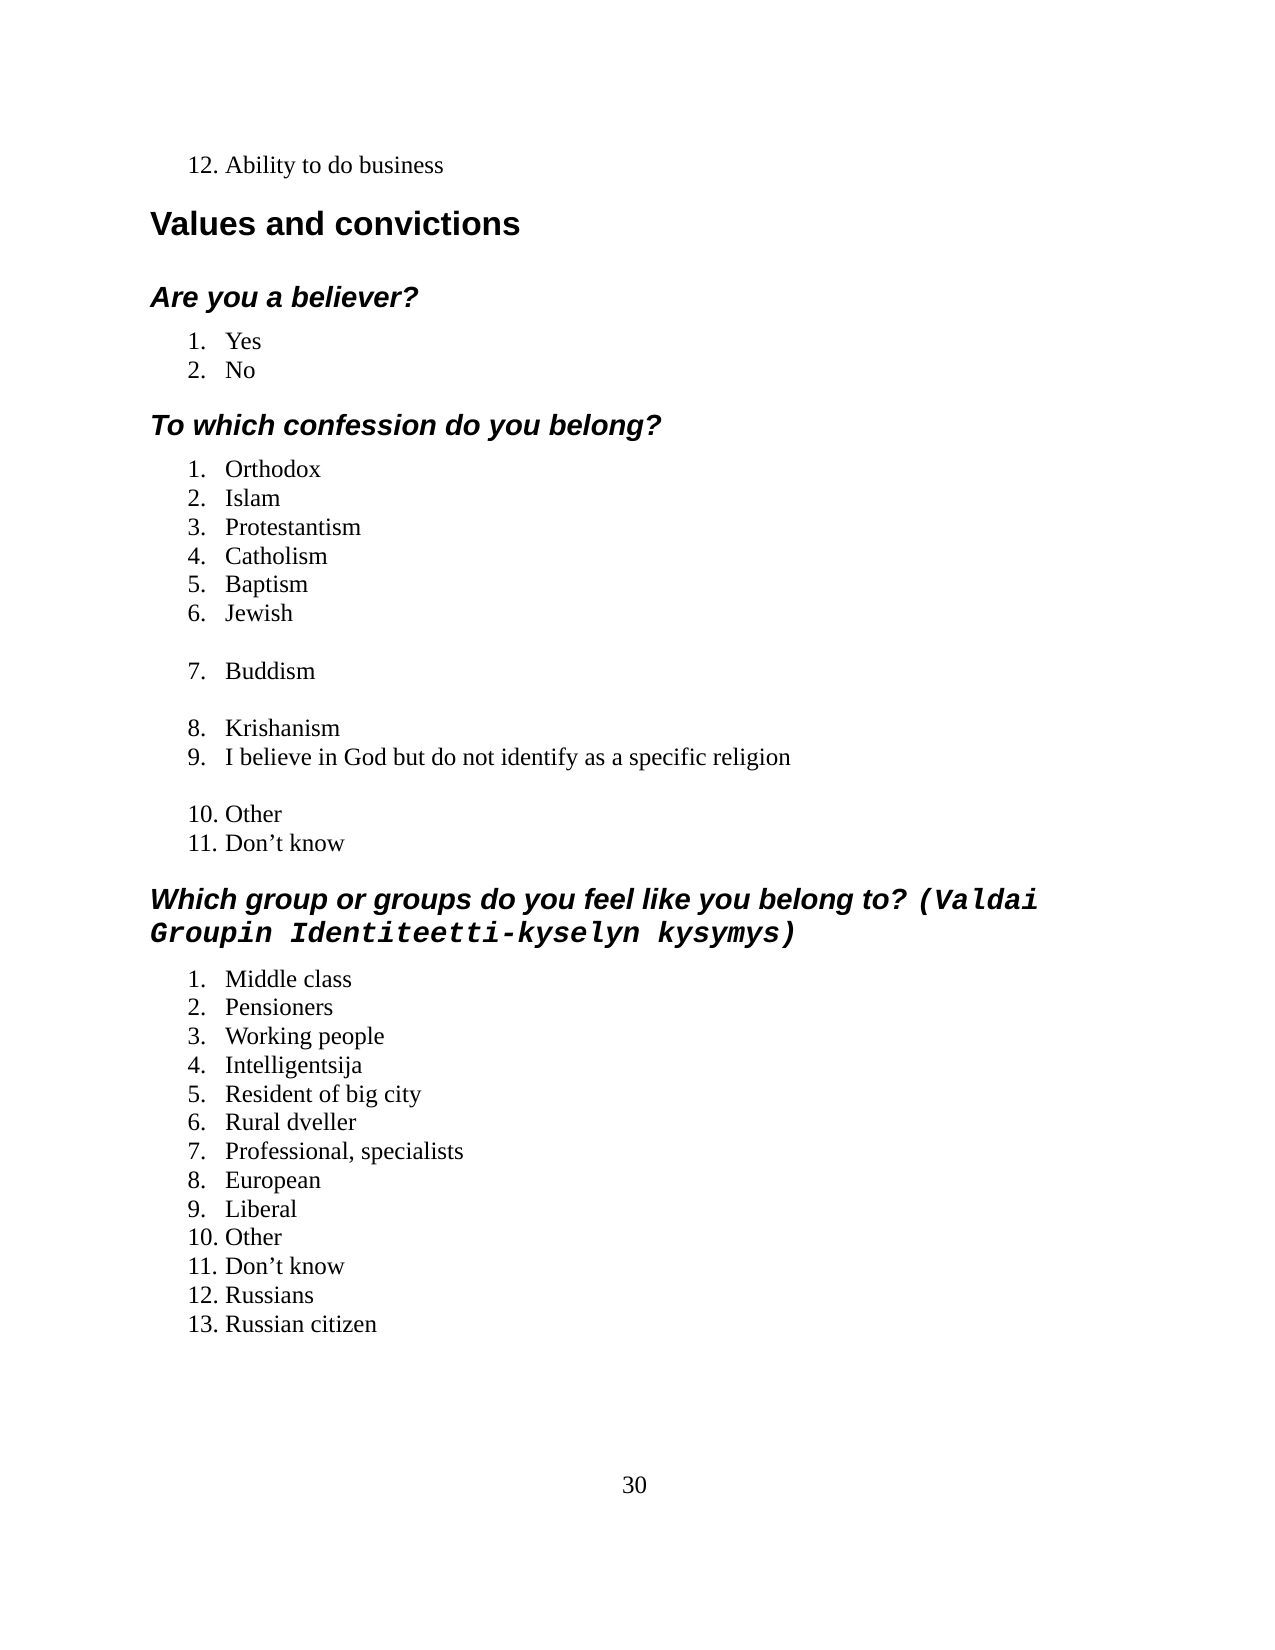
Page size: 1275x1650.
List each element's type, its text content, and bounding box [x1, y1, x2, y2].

list European [187, 1165, 1125, 1194]
list Jewish [187, 598, 1125, 656]
list Islam [187, 483, 1125, 512]
list Don’t know [187, 1251, 1125, 1280]
list Other [187, 799, 1125, 828]
list Orthodox [187, 454, 1125, 483]
list Intelligentsija [187, 1050, 1125, 1079]
list Ability to do business [187, 150, 1125, 179]
list Liberal [187, 1194, 1125, 1222]
list Baptism [187, 569, 1125, 598]
list Protestantism [187, 512, 1125, 541]
list Buddism [187, 656, 1125, 713]
list Professional, specialists [187, 1136, 1125, 1165]
list No [187, 355, 1125, 383]
list Yes [187, 326, 1125, 355]
subtitle To which confession do you belong? [150, 408, 1125, 442]
subtitle Which group or groups do you feel like you belong to? (Valdai Groupin Identiteetti-kyselyn kysymys) [150, 882, 1125, 951]
subtitle Values and convictions [150, 204, 1125, 242]
list Russian citizen [187, 1309, 1125, 1337]
list Rural dveller [187, 1107, 1125, 1136]
list I believe in God but do not identify as a specific religion [187, 742, 1125, 799]
list Other [187, 1222, 1125, 1251]
list Resident of big city [187, 1079, 1125, 1107]
list Russians [187, 1280, 1125, 1309]
list Working people [187, 1021, 1125, 1050]
list Middle class [187, 964, 1125, 992]
list Don’t know [187, 828, 1125, 857]
list Catholism [187, 541, 1125, 569]
list Pensioners [187, 992, 1125, 1021]
subtitle Are you a believer? [150, 280, 1125, 313]
list Krishanism [187, 713, 1125, 742]
